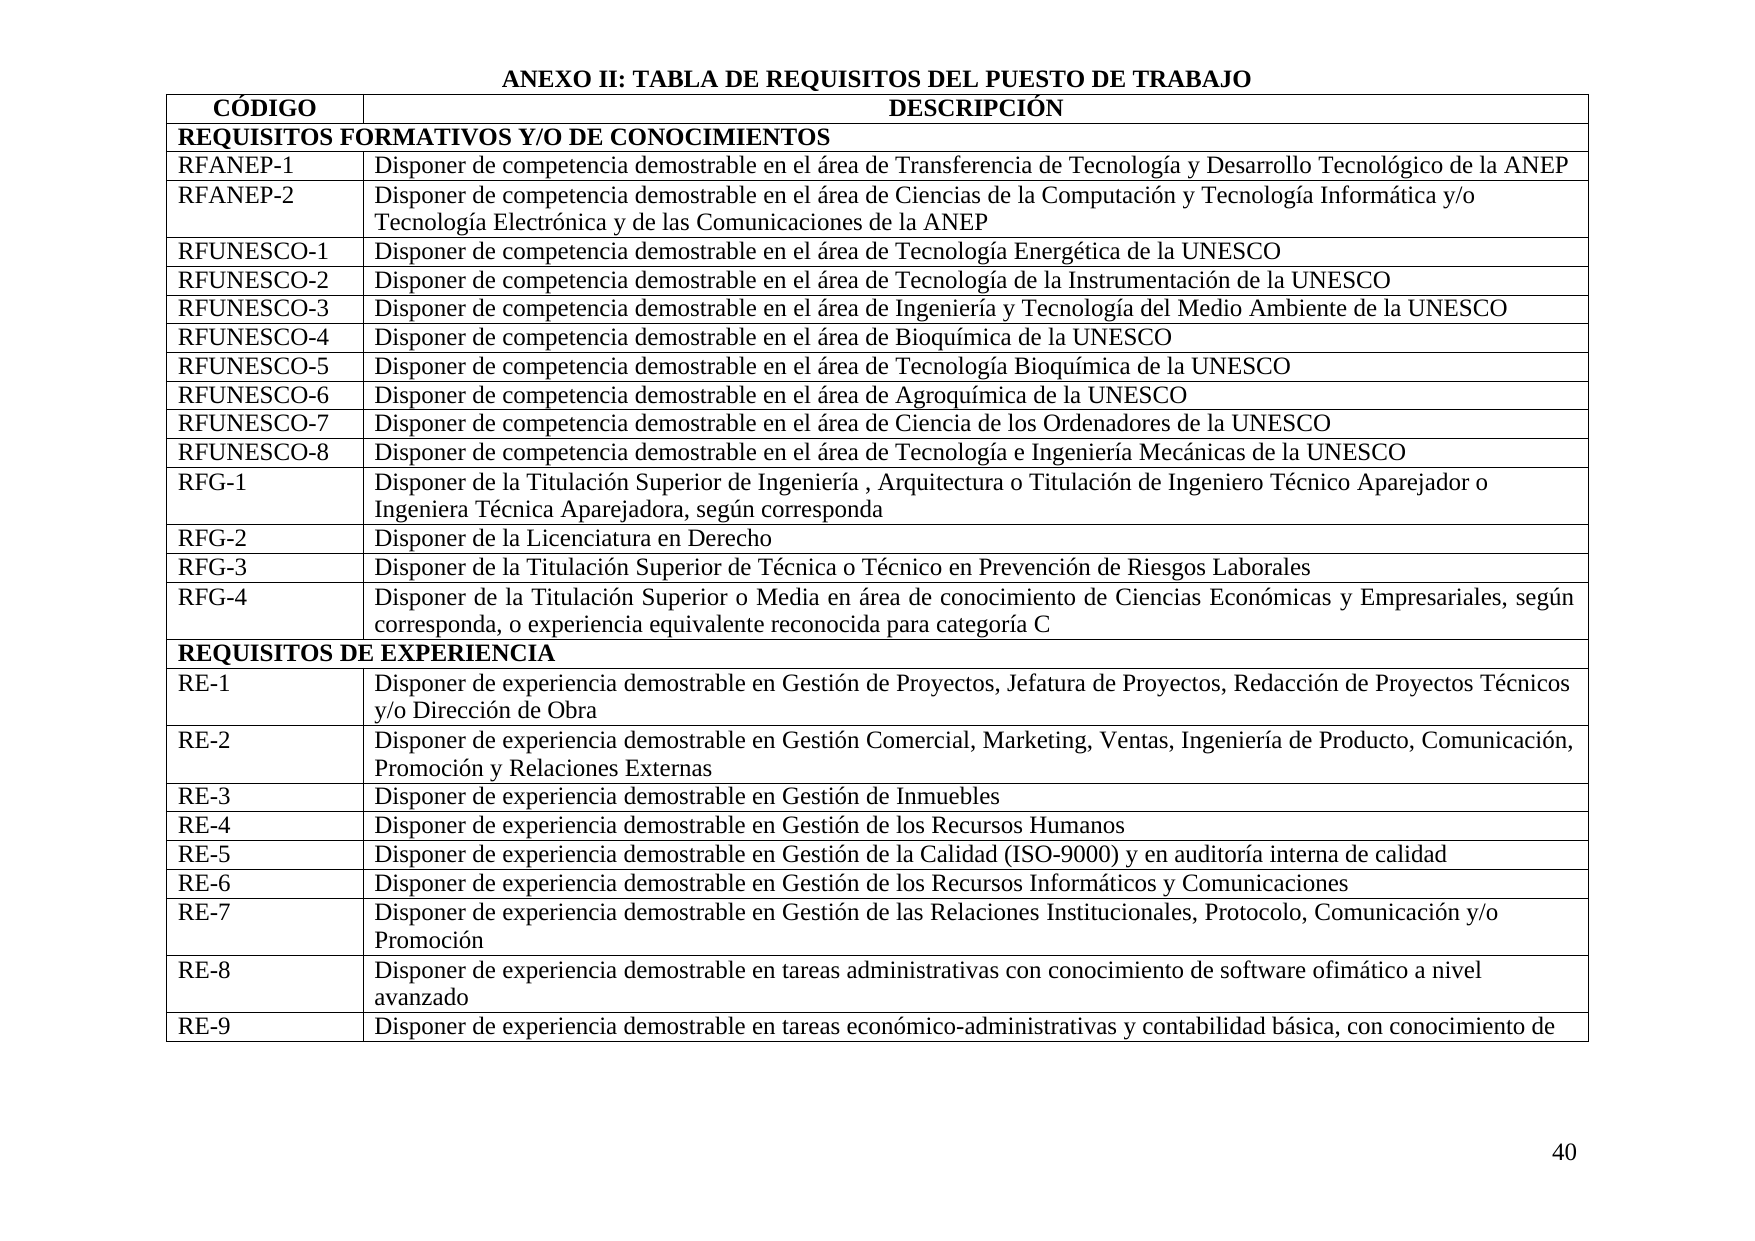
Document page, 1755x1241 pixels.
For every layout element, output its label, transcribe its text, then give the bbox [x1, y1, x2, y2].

table_cell RE-1 [167, 669, 363, 725]
table_cell RFG-4 [167, 583, 363, 639]
table_cell RFUNESCO-7 [167, 410, 363, 438]
table_cell RE-9 [167, 1013, 363, 1041]
table_cell REQUISITOS DE EXPERIENCIA [167, 640, 1588, 668]
table_cell RE-2 [167, 726, 363, 782]
table_cell Disponer de experiencia demostrable en Gestión de Proyectos, Jefatura de Proyectos, Redacción de Proyectos Técnicos y/o Dirección de Obra [364, 669, 1588, 725]
table_cell Disponer de competencia demostrable en el área de Agroquímica de la UNESCO [364, 382, 1588, 409]
table_cell RE-6 [167, 870, 363, 897]
table_cell Disponer de experiencia demostrable en Gestión de los Recursos Informáticos y Comunicaciones [364, 870, 1588, 897]
table_cell Disponer de la Licenciatura en Derecho [364, 525, 1588, 553]
table_cell Disponer de competencia demostrable en el área de Ciencia de los Ordenadores de la UNESCO [364, 410, 1588, 438]
table_cell Disponer de experiencia demostrable en Gestión de las Relaciones Institucionales, Protocolo, Comunicación y/o Promoción [364, 899, 1588, 955]
table_cell RFG-2 [167, 525, 363, 553]
table_cell RFUNESCO-8 [167, 439, 363, 467]
table_cell RFG-3 [167, 554, 363, 582]
table_cell Disponer de experiencia demostrable en tareas económico-administrativas y contabilidad básica, con conocimiento de [364, 1013, 1588, 1041]
subtitle ANEXO II: TABLA DE REQUISITOS DEL PUESTO DE TRABAJO [502, 64, 1600, 93]
table_cell Disponer de la Titulación Superior de Ingeniería , Arquitectura o Titulación de Ingeniero Técnico Aparejador o Ingeniera Técnica Aparejadora, según corresponda [364, 468, 1588, 524]
table_cell RFUNESCO-3 [167, 296, 363, 323]
table_cell RE-3 [167, 784, 363, 811]
table_cell Disponer de experiencia demostrable en Gestión de Inmuebles [364, 784, 1588, 811]
table_cell Disponer de experiencia demostrable en Gestión de los Recursos Humanos [364, 812, 1588, 840]
table_cell RFANEP-2 [167, 181, 363, 237]
table_cell Disponer de competencia demostrable en el área de Tecnología Energética de la UNESCO [364, 238, 1588, 266]
table_cell Disponer de experiencia demostrable en tareas administrativas con conocimiento de software ofimático a nivel avanzado [364, 956, 1588, 1012]
table_cell RE-8 [167, 956, 363, 1012]
table_cell Disponer de competencia demostrable en el área de Tecnología de la Instrumentación de la UNESCO [364, 267, 1588, 294]
table_cell RFUNESCO-2 [167, 267, 363, 294]
table_cell Disponer de competencia demostrable en el área de Tecnología Bioquímica de la UNESCO [364, 353, 1588, 381]
table_cell Disponer de experiencia demostrable en Gestión de la Calidad (ISO-9000) y en auditoría interna de calidad [364, 841, 1588, 869]
table_cell Disponer de competencia demostrable en el área de Transferencia de Tecnología y Desarrollo Tecnológico de la ANEP [364, 152, 1588, 180]
table_cell Disponer de competencia demostrable en el área de Bioquímica de la UNESCO [364, 324, 1588, 352]
table_cell REQUISITOS FORMATIVOS Y/O DE CONOCIMIENTOS [167, 124, 1588, 151]
table_cell RE-7 [167, 899, 363, 955]
table_cell RFG-1 [167, 468, 363, 524]
table_cell Disponer de competencia demostrable en el área de Tecnología e Ingeniería Mecánicas de la UNESCO [364, 439, 1588, 467]
table_cell Disponer de la Titulación Superior de Técnica o Técnico en Prevención de Riesgos Laborales [364, 554, 1588, 582]
table_header DESCRIPCIÓN [364, 95, 1588, 123]
table_cell RFANEP-1 [167, 152, 363, 180]
table_cell RFUNESCO-4 [167, 324, 363, 352]
table_cell Disponer de competencia demostrable en el área de Ingeniería y Tecnología del Medio Ambiente de la UNESCO [364, 296, 1588, 323]
table_cell RFUNESCO-1 [167, 238, 363, 266]
table_cell RFUNESCO-5 [167, 353, 363, 381]
table_cell Disponer de la Titulación Superior o Media en área de conocimiento de Ciencias Económicas y Empresariales, según corresponda, o experiencia equivalente reconocida para categoría C [364, 583, 1588, 639]
table_cell Disponer de competencia demostrable en el área de Ciencias de la Computación y Tecnología Informática y/o Tecnología Electrónica y de las Comunicaciones de la ANEP [364, 181, 1588, 237]
table_cell Disponer de experiencia demostrable en Gestión Comercial, Marketing, Ventas, Ingeniería de Producto, Comunicación, Promoción y Relaciones Externas [364, 726, 1588, 782]
table_cell RE-4 [167, 812, 363, 840]
table_header CÓDIGO [167, 95, 363, 123]
table_cell RE-5 [167, 841, 363, 869]
table_cell RFUNESCO-6 [167, 382, 363, 409]
